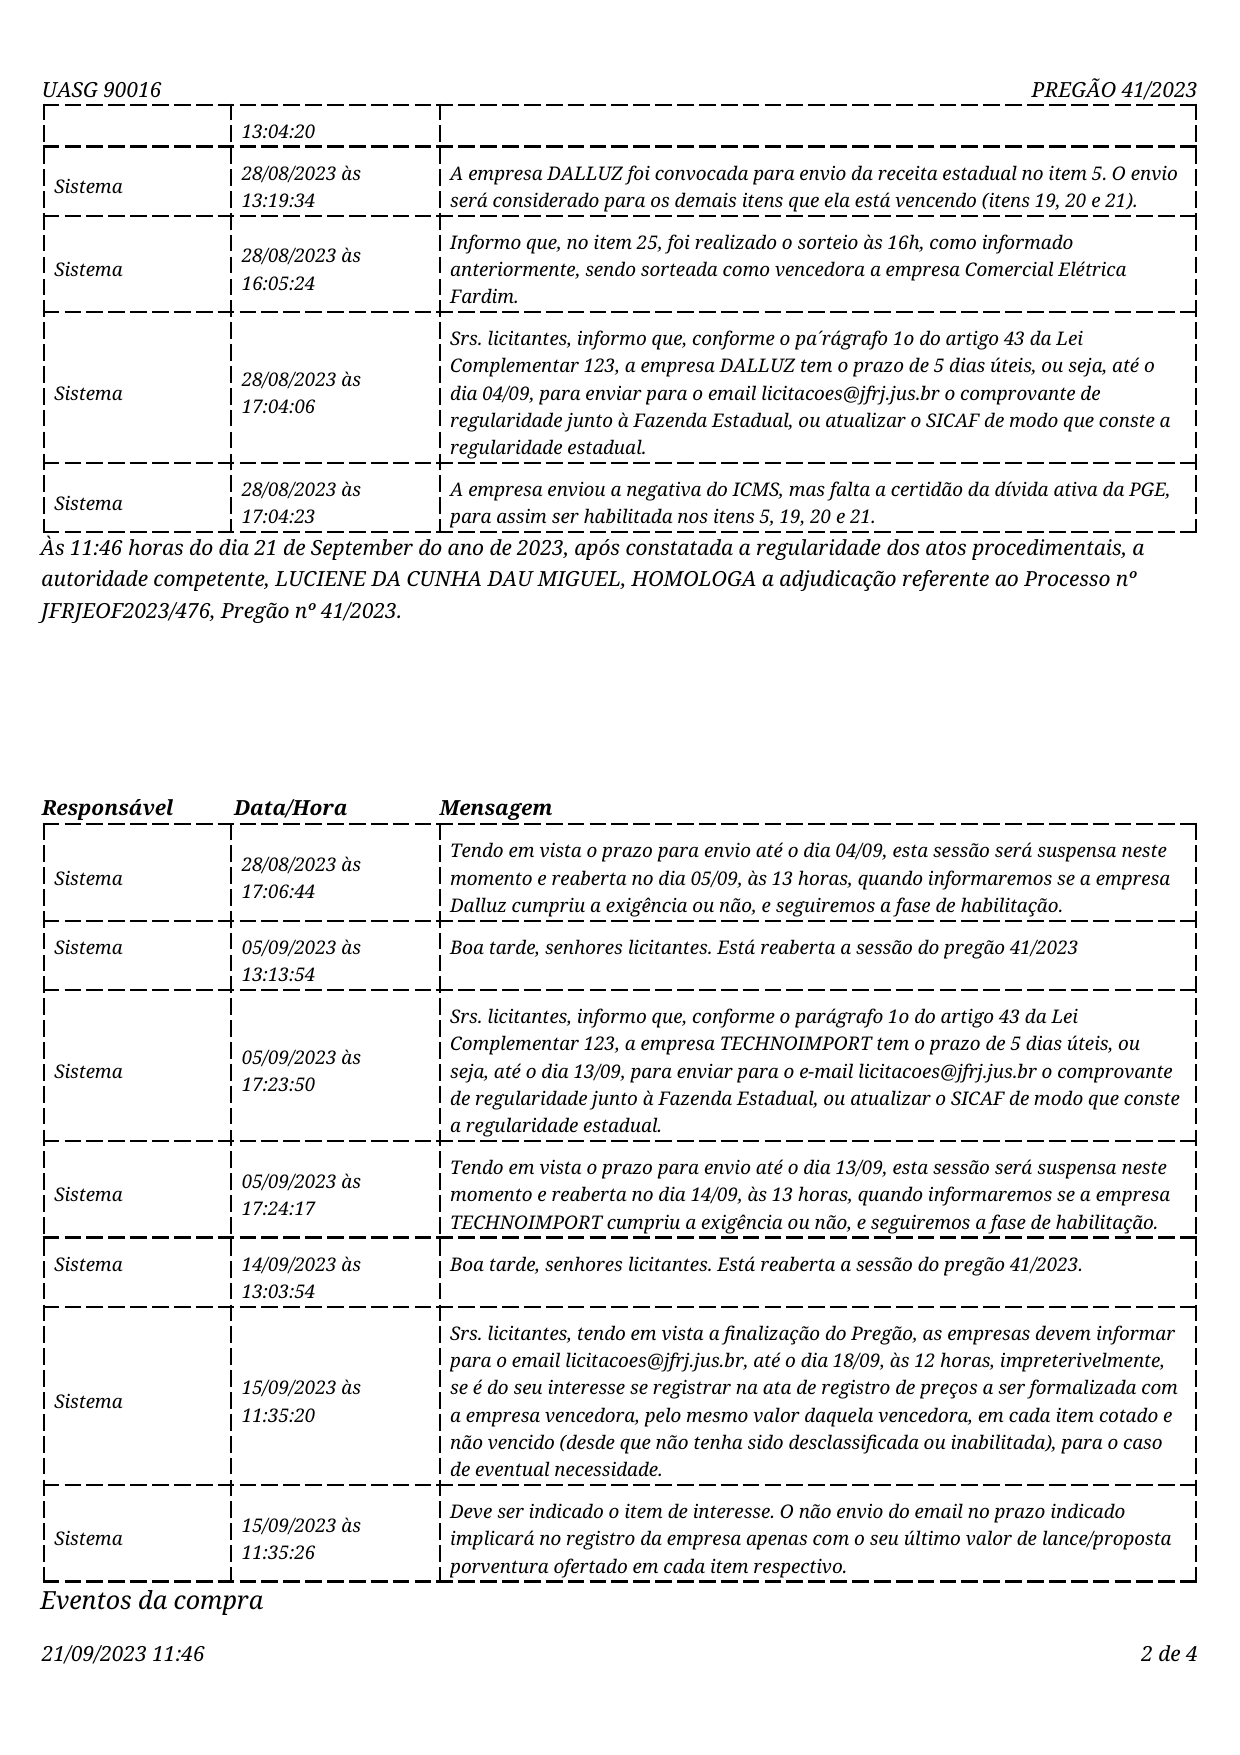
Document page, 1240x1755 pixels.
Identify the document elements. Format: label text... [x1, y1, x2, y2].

table_cell Sistema [44, 920, 231, 989]
table_cell A empresa DALLUZ foi convocada para envio da receita estadual no item 5. O envio será considerado para os demais itens que ela está vencendo (itens 19, 20 e 21). [440, 145, 1196, 214]
text Às 11:46 horas do dia 21 de September do ano de 2023, após constatada a regularidade dos atos procedimentais, a autoridade competente, LUCIENE DA CUNHA DAU MIGUEL, HOMOLOGA a adjudicação referente ao Processo nº JFRJEOF2023/476, Pregão nº 41/2023. [40, 533, 1200, 624]
table_cell Sistema [44, 1236, 231, 1306]
table_cell 28/08/2023 às 16:05:24 [231, 215, 439, 311]
table_cell Sistema [44, 1484, 231, 1580]
table_cell Sistema [44, 462, 231, 531]
table_cell Srs. licitantes, informo que, conforme o pa´rágrafo 1o do artigo 43 da Lei Complementar 123, a empresa DALLUZ tem o prazo de 5 dias úteis, ou seja, até o dia 04/09, para enviar para o email licitacoes@jfrj.jus.br o comprovante de regularidade junto à Fazenda Estadual, ou atualizar o SICAF de modo que conste a regularidade estadual. [440, 311, 1196, 462]
table_cell Sistema [44, 145, 231, 214]
table_cell 05/09/2023 às 17:23:50 [231, 989, 439, 1140]
table_cell 28/08/2023 às 13:19:34 [231, 145, 439, 214]
table_cell Sistema [44, 1140, 231, 1236]
table_cell Sistema [44, 1306, 231, 1484]
table_cell Srs. licitantes, tendo em vista a finalização do Pregão, as empresas devem informar para o email licitacoes@jfrj.jus.br, até o dia 18/09, às 12 horas, impreterivelmente, se é do seu interesse se registrar na ata de registro de preços a ser formalizada com a empresa vencedora, pelo mesmo valor daquela vencedora, em cada item cotado e não vencido (desde que não tenha sido desclassificada ou inabilitada), para o caso de eventual necessidade. [440, 1306, 1196, 1484]
table_header Sistema [44, 823, 231, 920]
table_cell Boa tarde, senhores licitantes. Está reaberta a sessão do pregão 41/2023 [440, 920, 1196, 989]
table_cell Tendo em vista o prazo para envio até o dia 13/09, esta sessão será suspensa neste momento e reaberta no dia 14/09, às 13 horas, quando informaremos se a empresa TECHNOIMPORT cumpriu a exigência ou não, e seguiremos a fase de habilitação. [440, 1140, 1196, 1236]
text Responsável Data/Hora Mensagem [42, 793, 1200, 821]
table_cell 15/09/2023 às 11:35:26 [231, 1484, 439, 1580]
table_cell [440, 104, 1196, 145]
table_cell 05/09/2023 às 17:24:17 [231, 1140, 439, 1236]
table_cell Srs. licitantes, informo que, conforme o parágrafo 1o do artigo 43 da Lei Complementar 123, a empresa TECHNOIMPORT tem o prazo de 5 dias úteis, ou seja, até o dia 13/09, para enviar para o e-mail licitacoes@jfrj.jus.br o comprovante de regularidade junto à Fazenda Estadual, ou atualizar o SICAF de modo que conste a regularidade estadual. [440, 989, 1196, 1140]
table_cell A empresa enviou a negativa do ICMS, mas falta a certidão da dívida ativa da PGE, para assim ser habilitada nos itens 5, 19, 20 e 21. [440, 462, 1196, 531]
table_cell 28/08/2023 às 17:04:06 [231, 311, 439, 462]
table_cell Informo que, no item 25, foi realizado o sorteio às 16h, como informado anteriormente, sendo sorteada como vencedora a empresa Comercial Elétrica Fardim. [440, 215, 1196, 311]
table_header Tendo em vista o prazo para envio até o dia 04/09, esta sessão será suspensa neste momento e reaberta no dia 05/09, às 13 horas, quando informaremos se a empresa Dalluz cumpriu a exigência ou não, e seguiremos a fase de habilitação. [440, 823, 1196, 920]
table_cell 13:04:20 [231, 104, 439, 145]
table_cell Sistema [44, 989, 231, 1140]
table_cell Deve ser indicado o item de interesse. O não envio do email no prazo indicado implicará no registro da empresa apenas com o seu último valor de lance/proposta porventura ofertado em cada item respectivo. [440, 1484, 1196, 1580]
table_cell [44, 104, 231, 145]
table_cell 05/09/2023 às 13:13:54 [231, 920, 439, 989]
table_cell 14/09/2023 às 13:03:54 [231, 1236, 439, 1306]
table_cell 28/08/2023 às 17:04:23 [231, 462, 439, 531]
table_cell Boa tarde, senhores licitantes. Está reaberta a sessão do pregão 41/2023. [440, 1236, 1196, 1306]
table_cell Sistema [44, 311, 231, 462]
table_header 28/08/2023 às 17:06:44 [231, 823, 439, 920]
table_cell Sistema [44, 215, 231, 311]
table_cell 15/09/2023 às 11:35:20 [231, 1306, 439, 1484]
text Eventos da compra [40, 1582, 1200, 1616]
